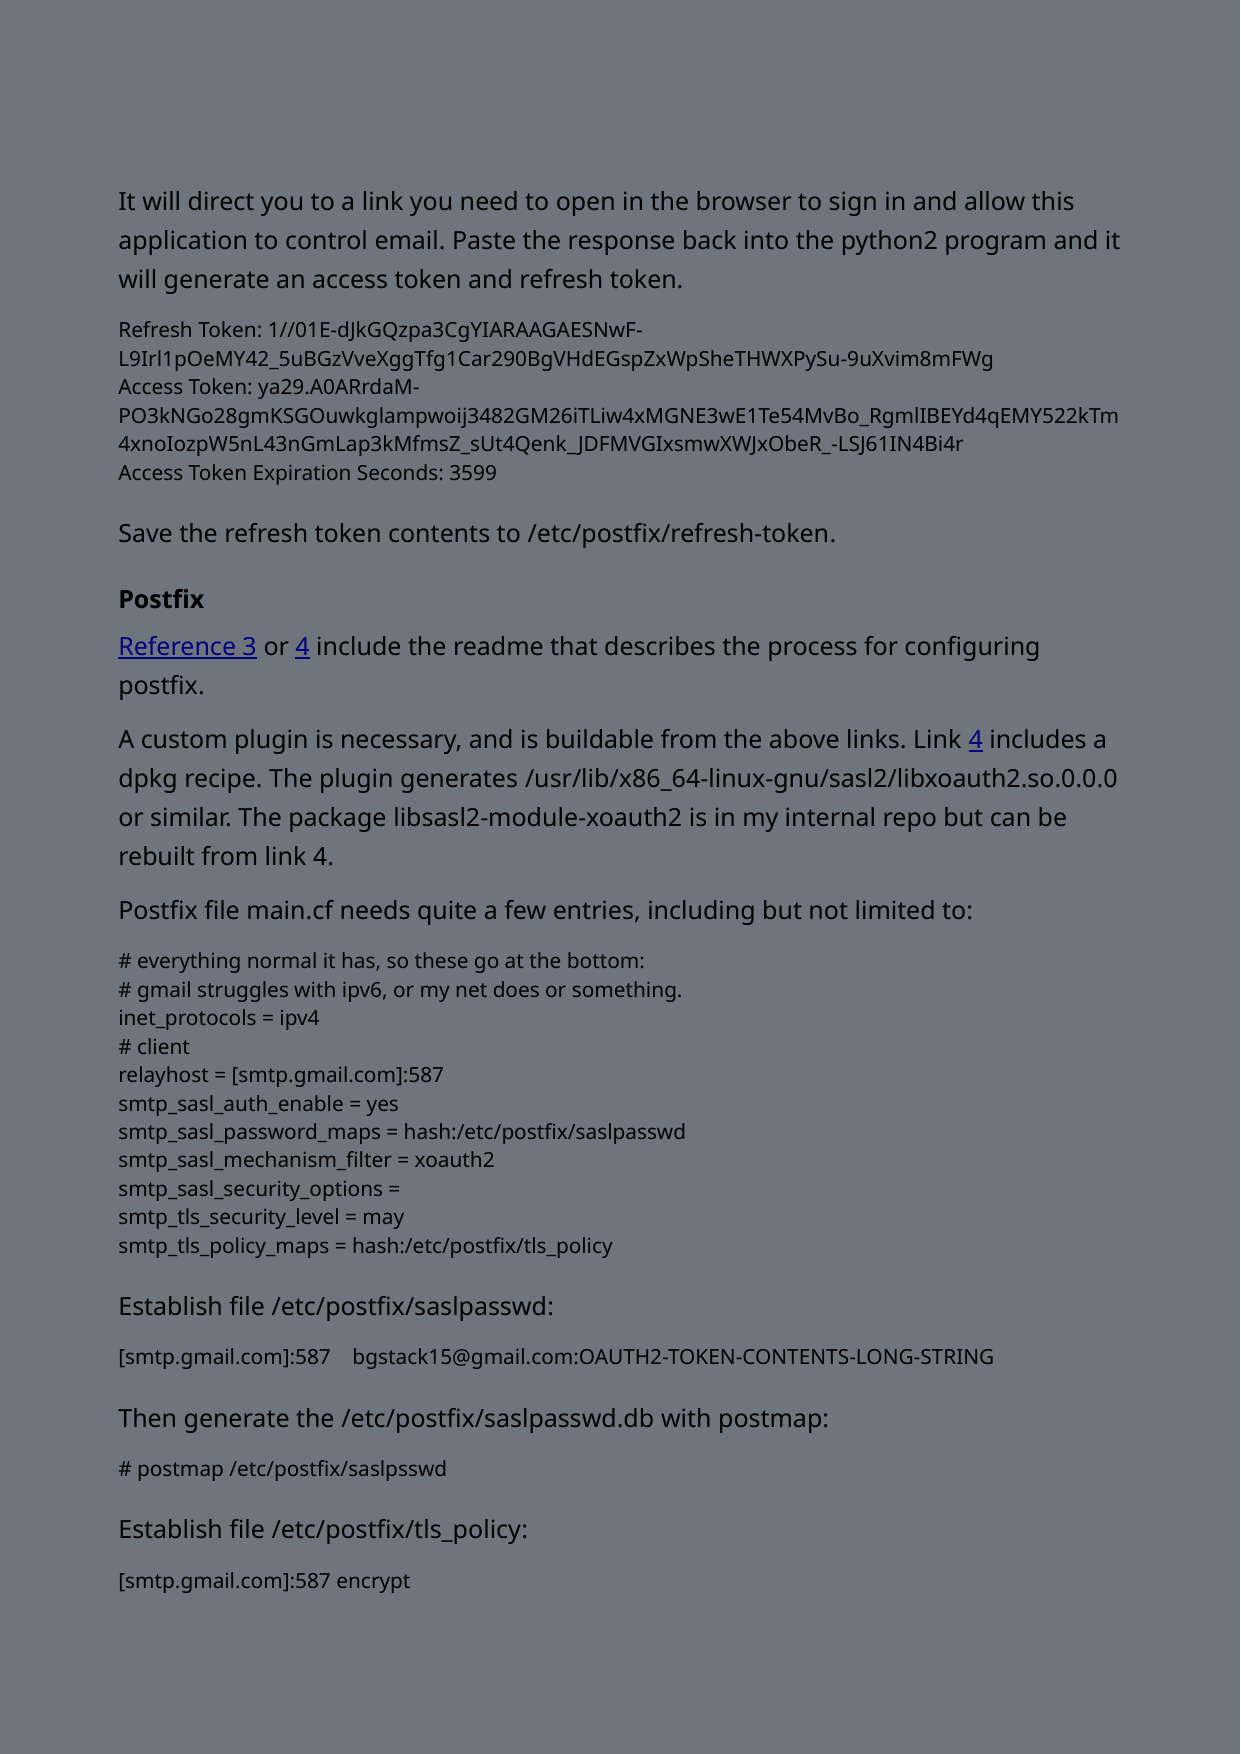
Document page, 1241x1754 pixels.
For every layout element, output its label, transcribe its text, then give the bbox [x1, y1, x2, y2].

text smtp_sasl_password_maps = hash:/etc/postfix/saslpasswd [118, 1117, 1122, 1146]
text smtp_tls_security_level = may [118, 1202, 1122, 1231]
text [smtp.gmail.com]:587 encrypt [118, 1566, 1122, 1594]
text smtp_tls_policy_maps = hash:/etc/postfix/tls_policy [118, 1231, 1122, 1259]
text inet_protocols = ipv4 [118, 1003, 1122, 1032]
text # gmail struggles with ipv6, or my net does or something. [118, 975, 1122, 1003]
text relayhost = [smtp.gmail.com]:587 [118, 1060, 1122, 1089]
text Access Token: ya29.A0ARrdaM-PO3kNGo28gmKSGOuwkglampwoij3482GM26iTLiw4xMGNE3wE1Te54MvBo_RgmlIBEYd4qEMY522kTm4xnoIozpW5nL43nGmLap3kMfmsZ_sUt4Qenk_JDFMVGIxsmwXWJxObeR_-LSJ61IN4Bi4r [118, 372, 1122, 458]
text # postmap /etc/postfix/saslpsswd [118, 1454, 1122, 1483]
text It will direct you to a link you need to open in the browser to sign in and allow this application to control email. Paste the response back into the python2 program and it will generate an access token and refresh token. [118, 183, 1122, 296]
text smtp_sasl_auth_enable = yes [118, 1089, 1122, 1117]
text # everything normal it has, so these go at the bottom: [118, 946, 1122, 975]
text Reference 3 or 4 include the readme that describes the process for configuring postfix. [118, 628, 1122, 702]
text Establish file /etc/postfix/saslpasswd: [118, 1289, 1122, 1323]
text Postfix file main.cf needs quite a few entries, including but not limited to: [118, 893, 1122, 927]
text Save the refresh token contents to /etc/postfix/refresh-token. [118, 516, 1122, 550]
text Refresh Token: 1//01E-dJkGQzpa3CgYIARAAGAESNwF-L9Irl1pOeMY42_5uBGzVveXggTfg1Car290BgVHdEGspZxWpSheTHWXPySu-9uXvim8mFWg [118, 316, 1122, 372]
subtitle Postfix [118, 582, 1122, 616]
text [smtp.gmail.com]:587 bgstack15@gmail.com:OAUTH2-TOKEN-CONTENTS-LONG-STRING [118, 1342, 1122, 1371]
text smtp_sasl_mechanism_filter = xoauth2 [118, 1146, 1122, 1174]
text Access Token Expiration Seconds: 3599 [118, 458, 1122, 486]
text Establish file /etc/postfix/tls_policy: [118, 1512, 1122, 1546]
text Then generate the /etc/postfix/saslpasswd.db with postmap: [118, 1400, 1122, 1434]
text # client [118, 1032, 1122, 1060]
text A custom plugin is necessary, and is buildable from the above links. Link 4 includes a dpkg recipe. The plugin generates /usr/lib/x86_64-linux-gnu/sasl2/libxoauth2.so.0.0.0 or similar. The package libsasl2-module-xoauth2 is in my internal repo but can be rebuilt from link 4. [118, 721, 1122, 873]
text smtp_sasl_security_options = [118, 1174, 1122, 1202]
